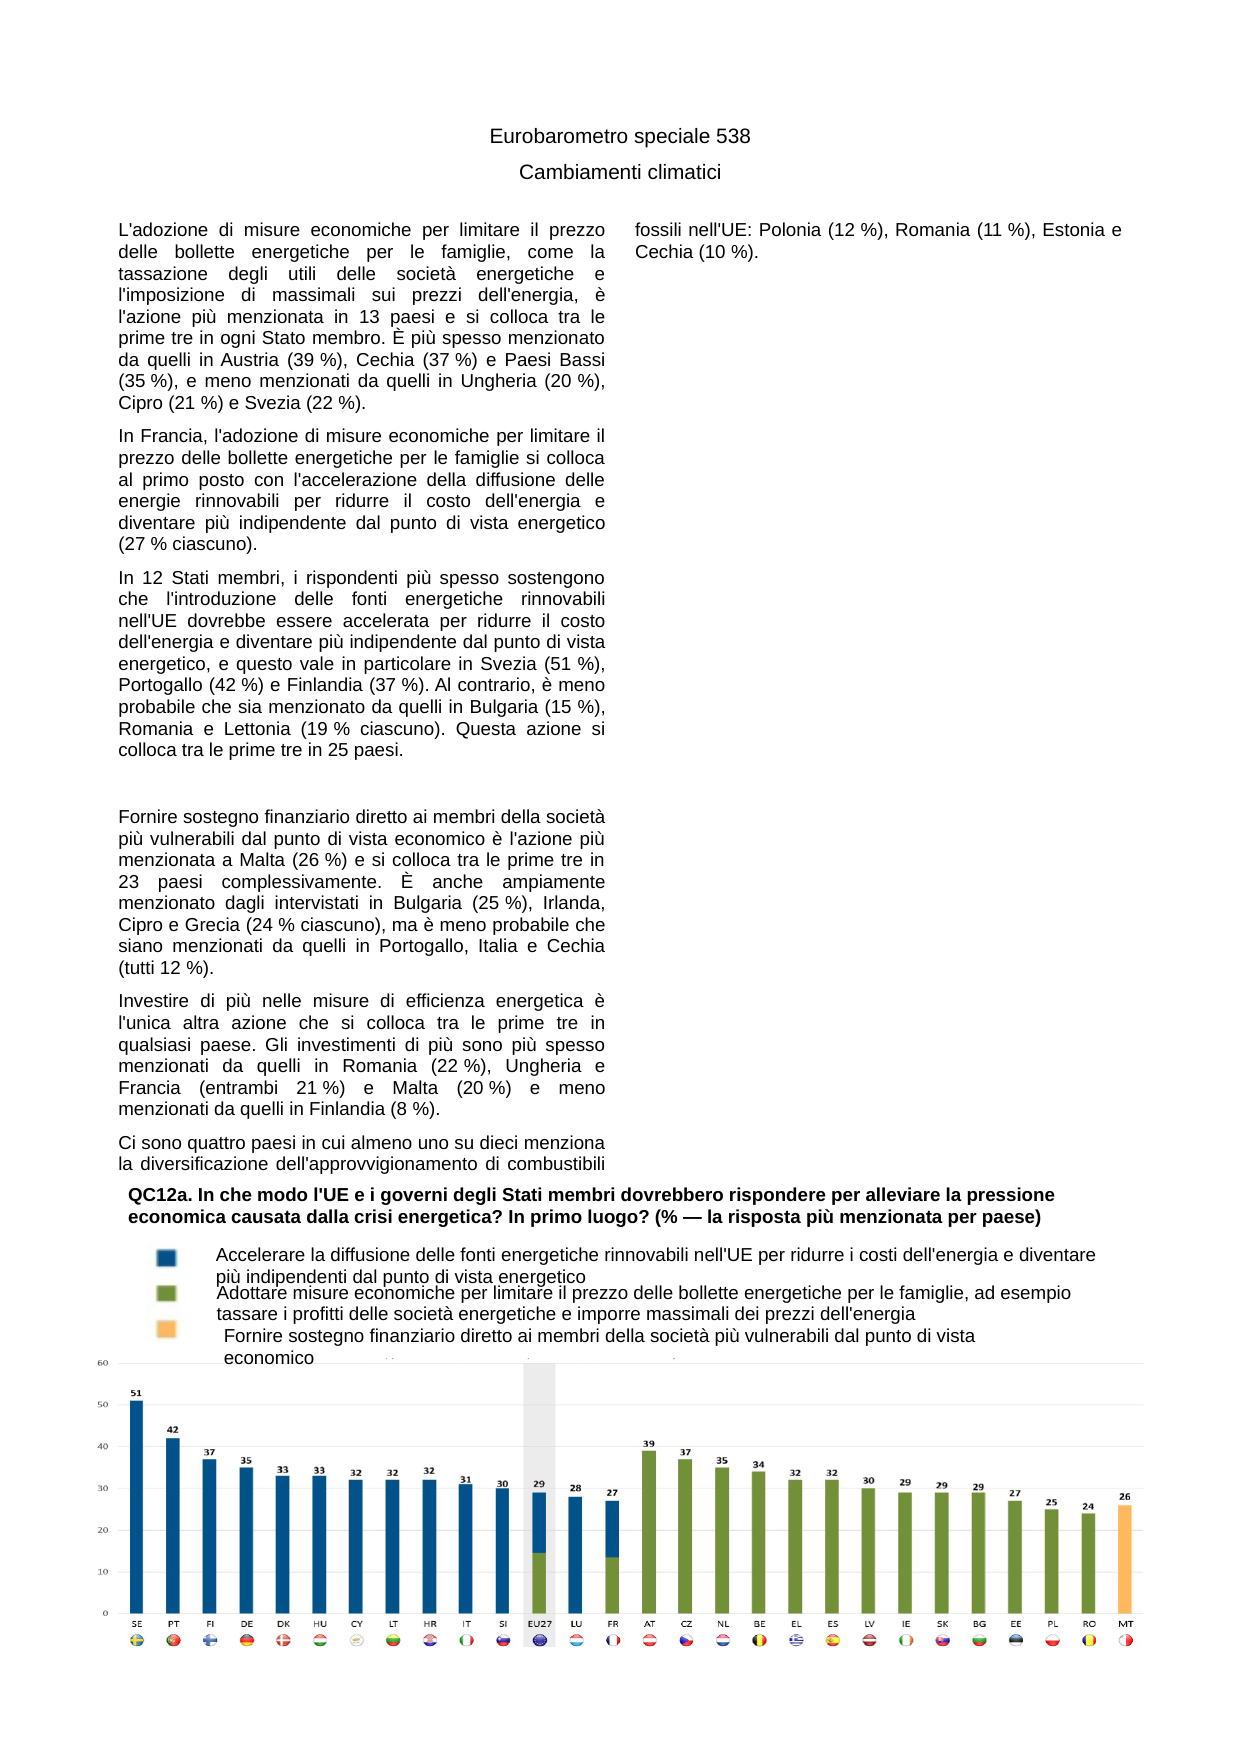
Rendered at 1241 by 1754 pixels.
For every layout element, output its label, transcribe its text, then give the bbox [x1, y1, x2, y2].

text Fornire sostegno finanziario diretto ai membri della società più vulnerabili dal punto di vista economico è l'azione più menzionata a Malta (26 %) e si colloca tra le prime tre in 23 paesi complessivamente. È anche ampiamente menzionato dagli intervistati in Bulgaria (25 %), Irlanda, Cipro e Grecia (24 % ciascuno), ma è meno probabile che siano menzionati da quelli in Portogallo, Italia e Cechia (tutti 12 %). [118, 806, 605, 978]
text L'adozione di misure economiche per limitare il prezzo delle bollette energetiche per le famiglie, come la tassazione degli utili delle società energetiche e l'imposizione di massimali sui prezzi dell'energia, è l'azione più menzionata in 13 paesi e si colloca tra le prime tre in ogni Stato membro. È più spesso menzionato da quelli in Austria (39 %), Cechia (37 %) e Paesi Bassi (35 %), e meno menzionati da quelli in Ungheria (20 %), Cipro (21 %) e Svezia (22 %). [118, 219, 605, 413]
text Ci sono quattro paesi in cui almeno uno su dieci menziona la diversificazione dell'approvvigionamento di combustibili [118, 1131, 605, 1174]
text In Francia, l'adozione di misure economiche per limitare il prezzo delle bollette energetiche per le famiglie si colloca al primo posto con l'accelerazione della diffusione delle energie rinnovabili per ridurre il costo dell'energia e diventare più indipendente dal punto di vista energetico (27 % ciascuno). [118, 425, 605, 554]
picture [119, 1232, 180, 1343]
text fossili nell'UE: Polonia (12 %), Romania (11 %), Estonia e Cechia (10 %). [635, 219, 1122, 262]
text In 12 Stati membri, i rispondenti più spesso sostengono che l'introduzione delle fonti energetiche rinnovabili nell'UE dovrebbe essere accelerata per ridurre il costo dell'energia e diventare più indipendente dal punto di vista energetico, e questo vale in particolare in Svezia (51 %), Portogallo (42 %) e Finlandia (37 %). Al contrario, è meno probabile che sia menzionato da quelli in Bulgaria (15 %), Romania e Lettonia (19 % ciascuno). Questa azione si colloca tra le prime tre in 25 paesi. [118, 566, 605, 761]
picture [83, 1358, 1153, 1649]
text Investire di più nelle misure di efficienza energetica è l'unica altra azione che si colloca tra le prime tre in qualsiasi paese. Gli investimenti di più sono più spesso menzionati da quelli in Romania (22 %), Ungheria e Francia (entrambi 21 %) e Malta (20 %) e meno menzionati da quelli in Finlandia (8 %). [118, 990, 605, 1119]
